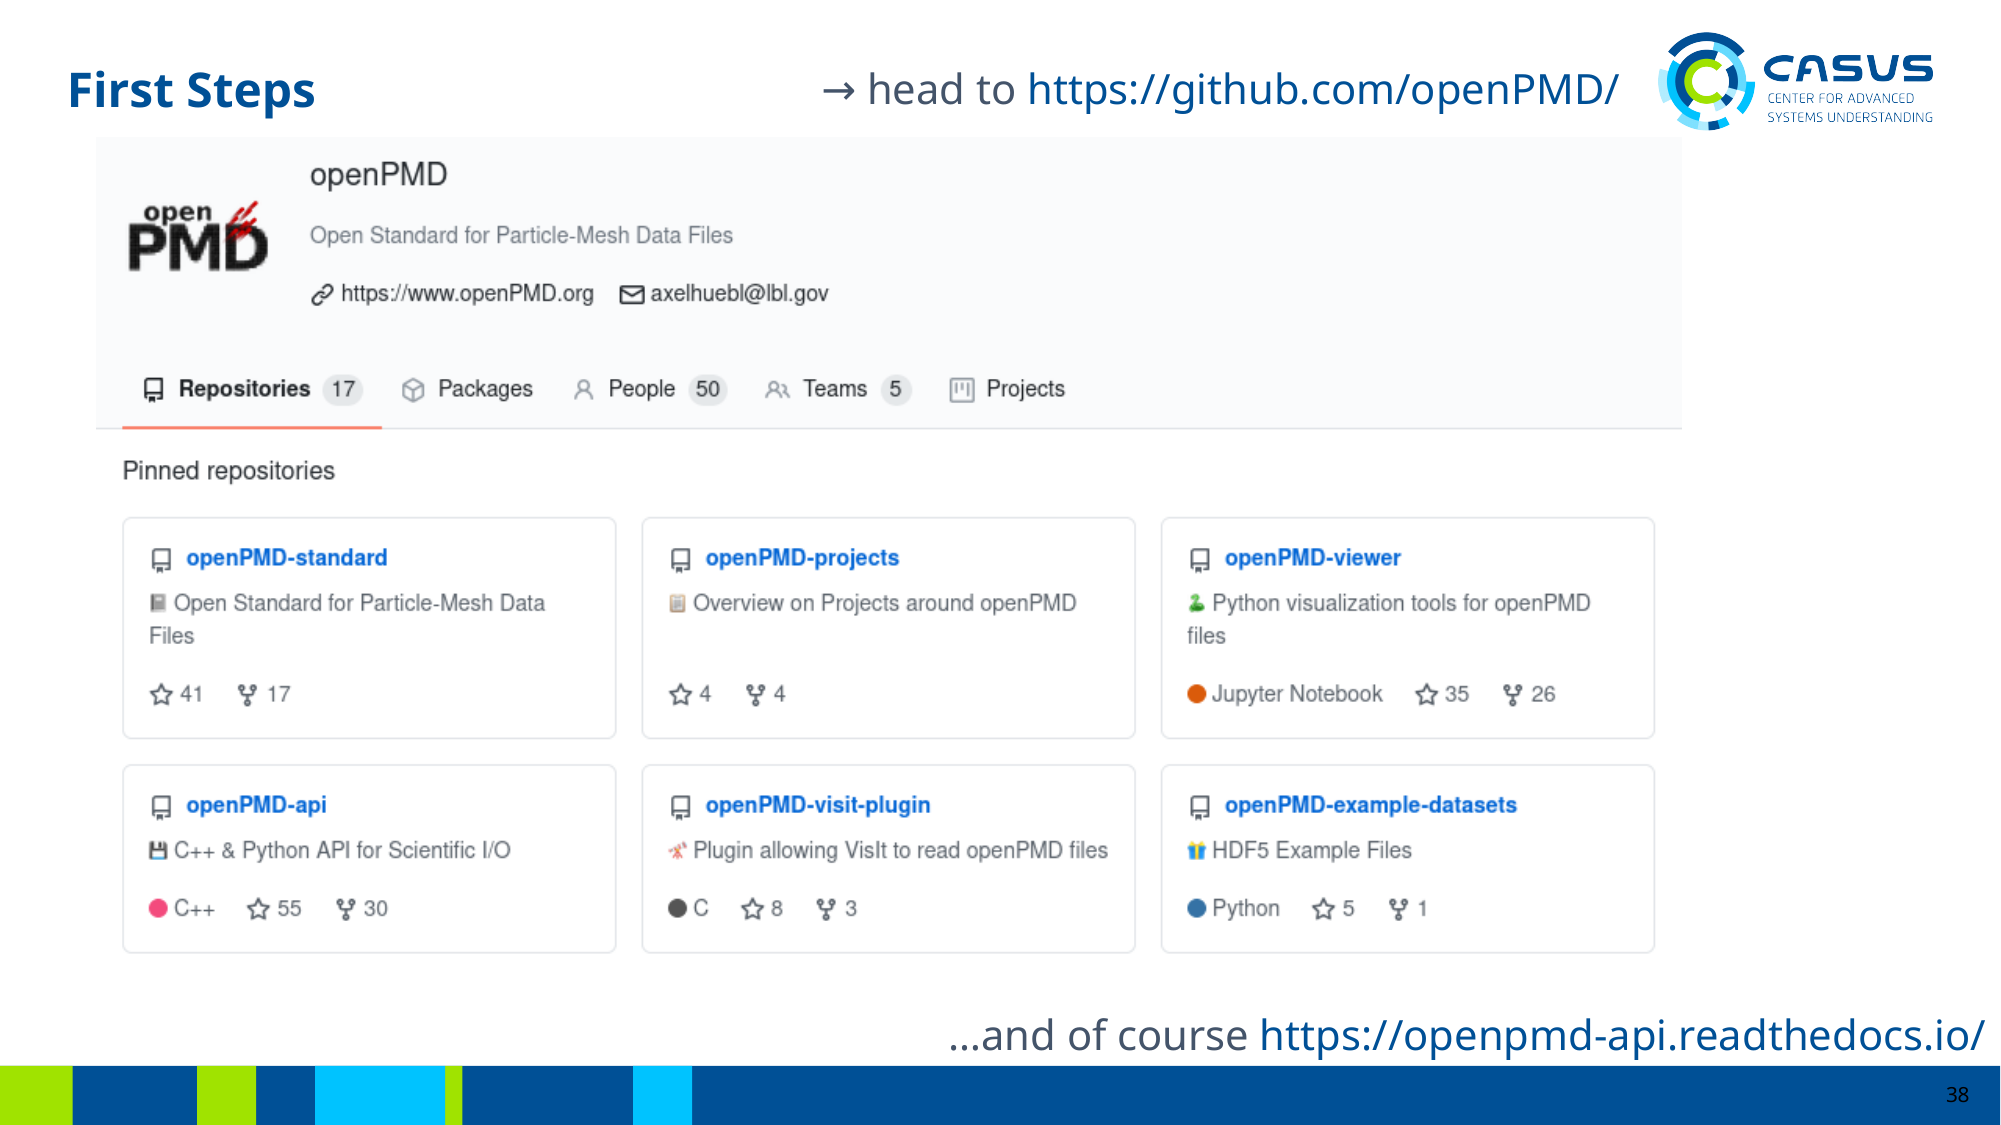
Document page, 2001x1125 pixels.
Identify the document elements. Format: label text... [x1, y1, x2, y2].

picture [1658, 32, 1933, 131]
picture [96, 137, 1682, 982]
title → head to https://github.com/openPMD/ [66, 54, 1621, 123]
title …and of course https://openpmd-api.readthedocs.io/ [433, 999, 1987, 1068]
